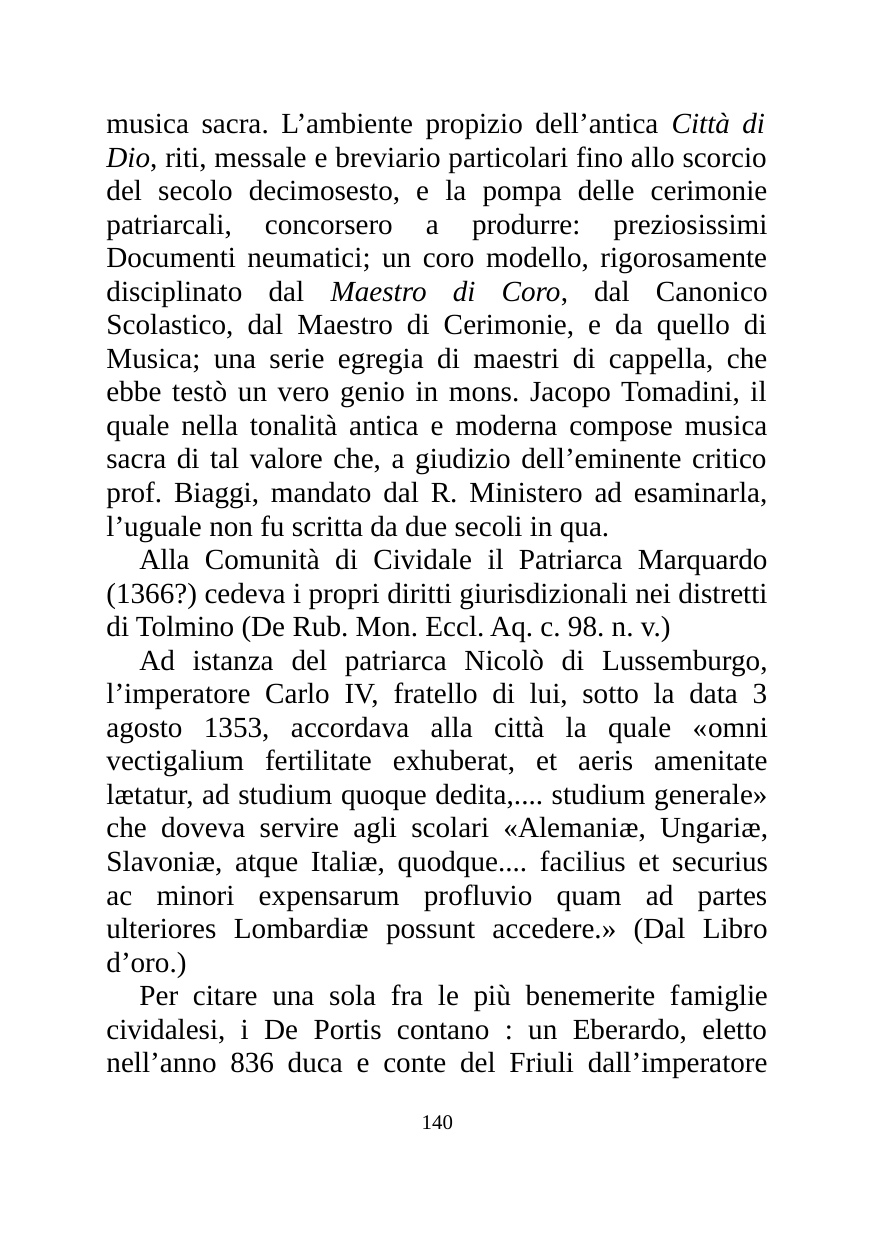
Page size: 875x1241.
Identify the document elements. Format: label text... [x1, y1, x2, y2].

text musica sacra. L’ambiente propizio dell’antica Città di Dio, riti, messale e breviario particolari fino allo scorcio del secolo decimosesto, e la pompa delle cerimonie patriarcali, concorsero a produrre: preziosissimi Documenti neumatici; un coro modello, rigorosamente disciplinato dal Maestro di Coro, dal Canonico Scolastico, dal Maestro di Cerimonie, e da quello di Musica; una serie egregia di maestri di cappella, che ebbe testò un vero genio in mons. Jacopo Tomadini, il quale nella tonalità antica e moderna compose musica sacra di tal valore che, a giudizio dell’eminente critico prof. Biaggi, mandato dal R. Ministero ad esaminarla, l’uguale non fu scritta da due secoli in qua. [106, 106, 768, 542]
text Ad istanza del patriarca Nicolò di Lussemburgo, l’imperatore Carlo IV, fratello di lui, sotto la data 3 agosto 1353, accordava alla città la quale «omni vectigalium fertilitate exhuberat, et aeris amenitate lætatur, ad studium quoque dedita,.... studium generale» che doveva servire agli scolari «Alemaniæ, Ungariæ, Slavoniæ, atque Italiæ, quodque.... facilius et securius ac minori expensarum profluvio quam ad partes ulteriores Lombardiæ possunt accedere.» (Dal Libro d’oro.) [106, 643, 768, 978]
text Alla Comunità di Cividale il Patriarca Marquardo (1366?) cedeva i propri diritti giurisdizionali nei distretti di Tolmino (De Rub. Mon. Eccl. Aq. c. 98. n. v.) [106, 542, 768, 643]
text Per citare una sola fra le più benemerite famiglie cividalesi, i De Portis contano : un Eberardo, eletto nell’anno 836 duca e conte del Friuli dall’imperatore [106, 978, 768, 1079]
